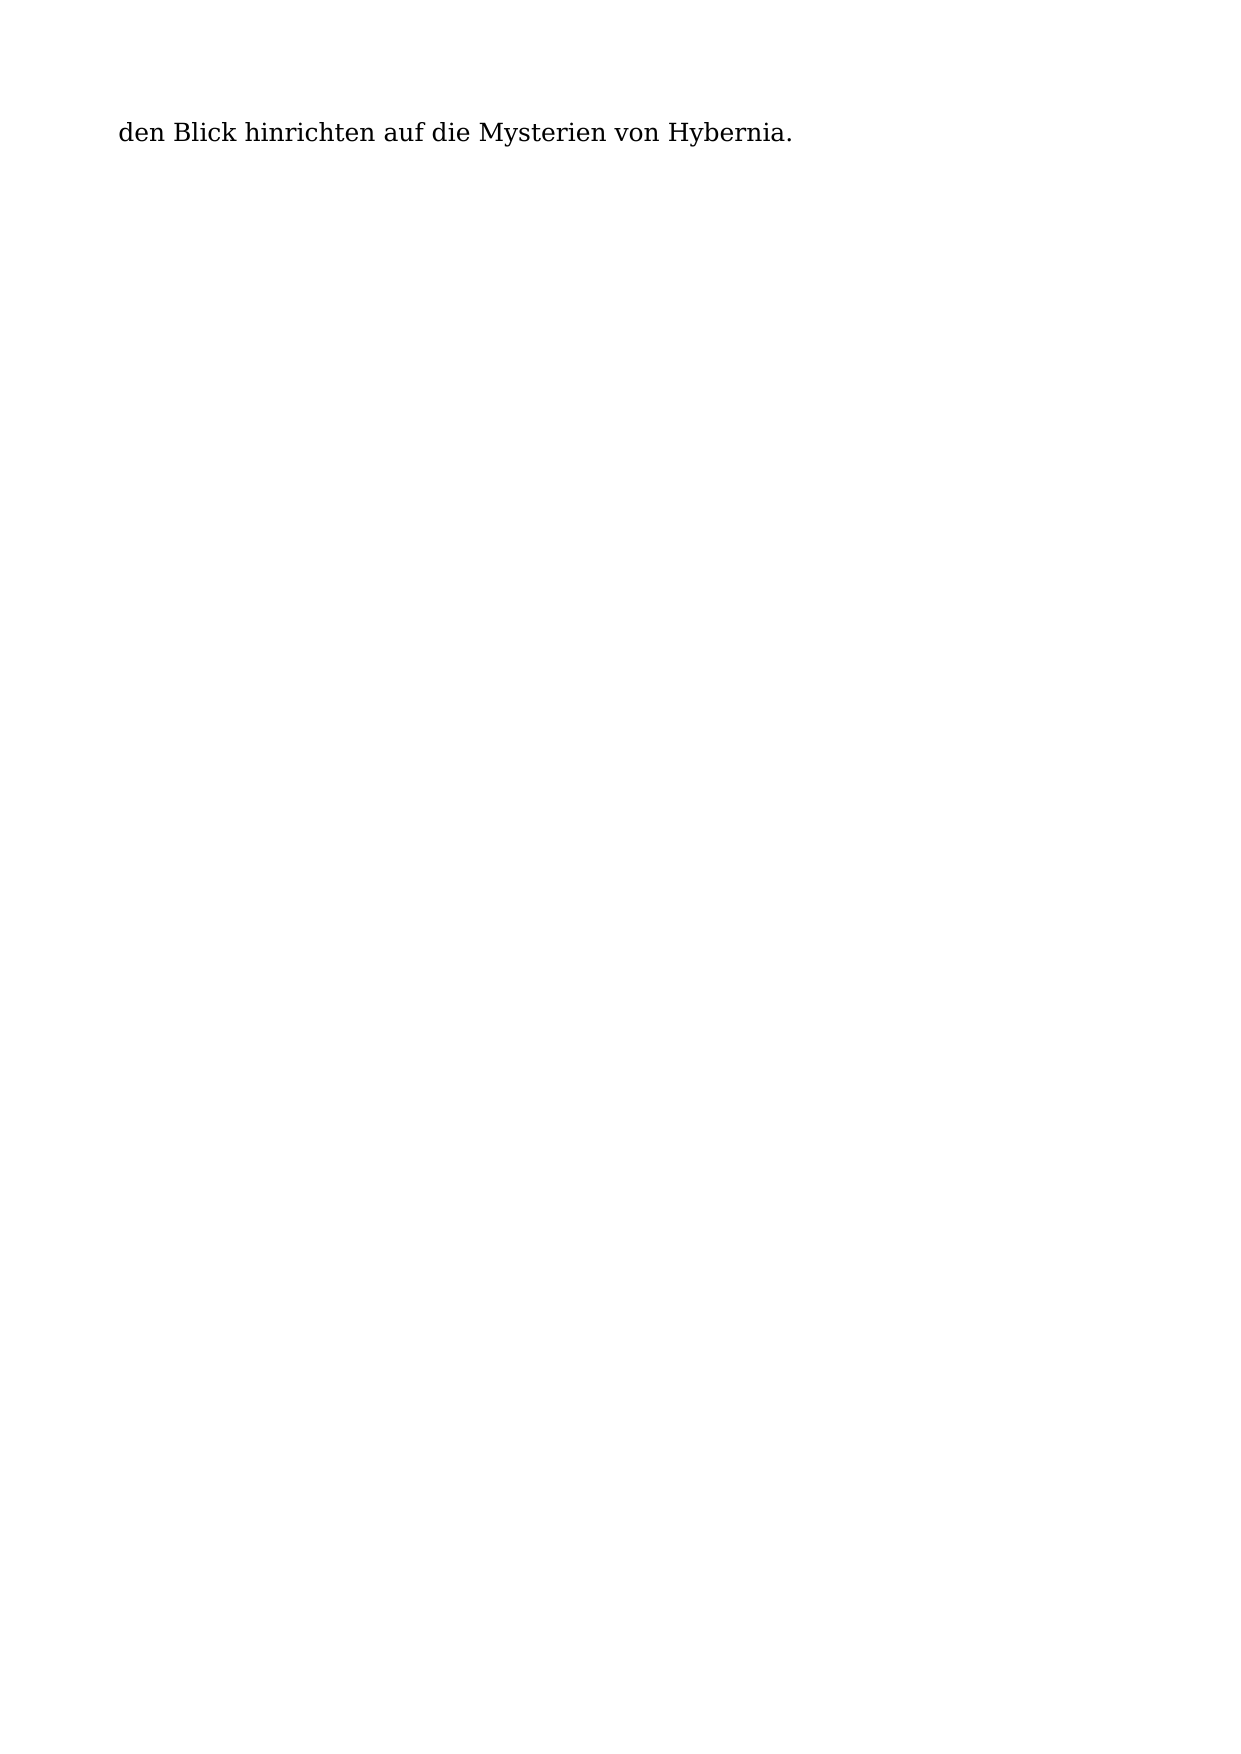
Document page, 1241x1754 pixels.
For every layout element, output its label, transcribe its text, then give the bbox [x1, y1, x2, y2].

text den Blick hinrichten auf die Mysterien von Hybernia. [118, 118, 1122, 147]
